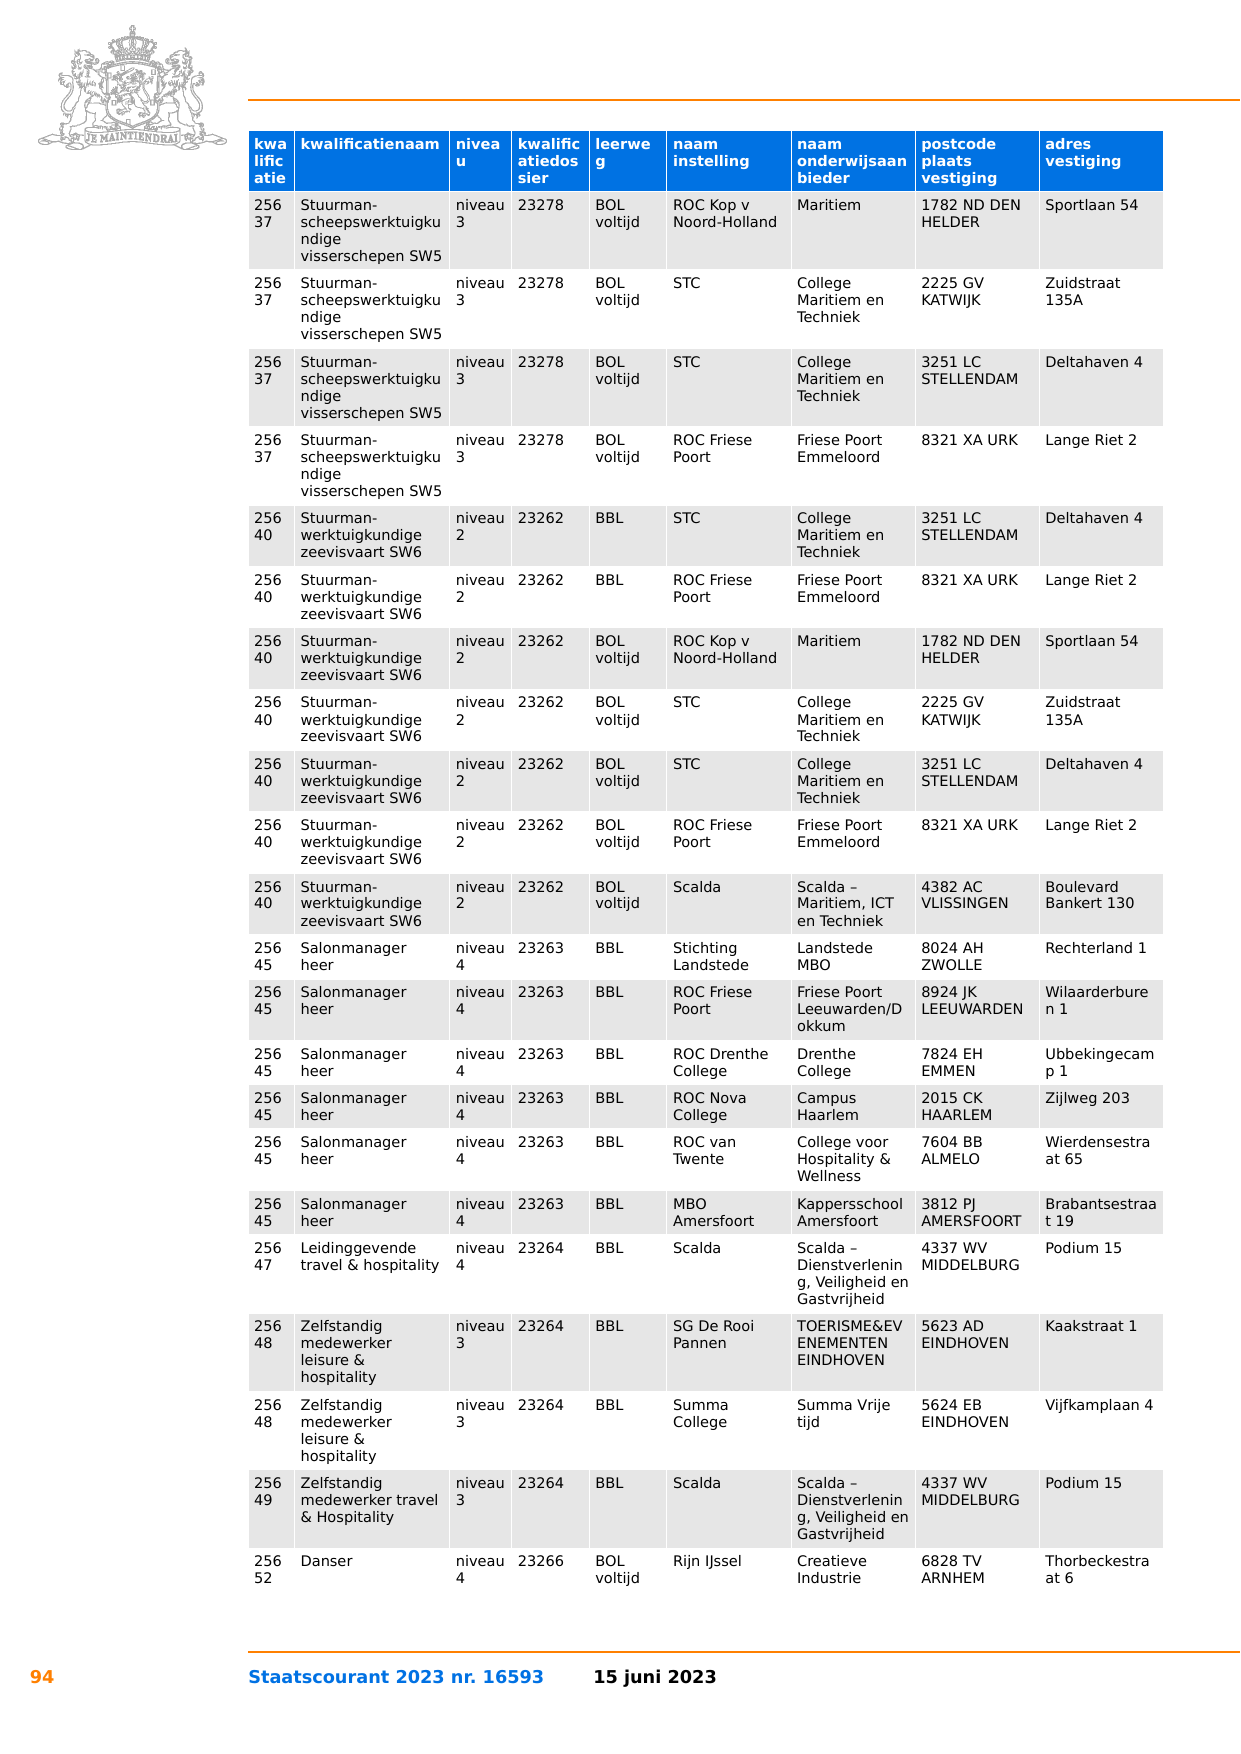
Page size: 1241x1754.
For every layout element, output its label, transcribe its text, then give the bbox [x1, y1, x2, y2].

table_cell 23263 [512, 1191, 589, 1234]
table_cell Summa Vrije tijd [792, 1392, 915, 1469]
table_cell 3251 LC STELLENDAM [916, 751, 1039, 811]
table_cell niveau 2 [450, 690, 511, 750]
table_cell 2225 GV KATWIJK [916, 690, 1039, 750]
table_cell niveau 4 [450, 1549, 511, 1592]
table_cell BBL [590, 1191, 666, 1234]
table_cell College Maritiem en Techniek [792, 751, 915, 811]
table_cell 4337 WV MIDDELBURG [916, 1235, 1039, 1313]
table_cell Campus Haarlem [792, 1085, 915, 1128]
table_cell 7604 BB ALMELO [916, 1130, 1039, 1190]
table_cell niveau 2 [450, 813, 511, 873]
table_cell 25652 [249, 1549, 294, 1592]
table_cell BBL [590, 1085, 666, 1128]
table_cell Stichting Landstede [667, 935, 791, 978]
table_cell Stuurman-scheepswerktuigkundige visserschepen SW5 [295, 271, 449, 348]
table_cell 23262 [512, 506, 589, 566]
table_cell Wilaarderburen 1 [1040, 980, 1163, 1040]
table_cell niveau 3 [450, 1392, 511, 1469]
table_cell 1782 ND DEN HELDER [916, 628, 1039, 689]
table_cell Maritiem [792, 628, 915, 689]
table_cell Danser [295, 1549, 449, 1592]
table_cell Sportlaan 54 [1040, 628, 1163, 689]
table_cell niveau 2 [450, 628, 511, 689]
table_cell BBL [590, 1041, 666, 1084]
table_cell niveau 2 [450, 751, 511, 811]
table_cell BOL voltijd [590, 1549, 666, 1592]
table_cell BBL [590, 935, 666, 978]
table_cell ROC Kop v Noord-Holland [667, 628, 791, 689]
table_cell Zelfstandig medewerker leisure & hospitality [295, 1392, 449, 1469]
table_cell 23263 [512, 1130, 589, 1190]
table_cell BBL [590, 506, 666, 566]
table_cell niveau 4 [450, 1130, 511, 1190]
table_cell 25637 [249, 192, 294, 269]
table_cell ROC Kop v Noord-Holland [667, 192, 791, 269]
table_cell 23263 [512, 1085, 589, 1128]
table_cell 3812 PJ AMERSFOORT [916, 1191, 1039, 1234]
table_cell niveau 4 [450, 1191, 511, 1234]
table_cell Rechterland 1 [1040, 935, 1163, 978]
table_cell 25645 [249, 935, 294, 978]
table_cell Podium 15 [1040, 1470, 1163, 1548]
table_cell Lange Riet 2 [1040, 567, 1163, 627]
table_cell Creatieve Industrie [792, 1549, 915, 1592]
table_cell BBL [590, 1392, 666, 1469]
table_cell 23262 [512, 628, 589, 689]
table_cell BOL voltijd [590, 192, 666, 269]
table_cell Scalda [667, 874, 791, 934]
table_cell 25648 [249, 1314, 294, 1391]
table_cell BOL voltijd [590, 874, 666, 934]
table_cell 25637 [249, 349, 294, 426]
table_cell niveau 3 [450, 427, 511, 504]
table_header adres vestiging [1040, 131, 1163, 191]
table_cell Scalda – Maritiem, ICT en Techniek [792, 874, 915, 934]
table_cell College Maritiem en Techniek [792, 349, 915, 426]
table_cell Zelfstandig medewerker leisure & hospitality [295, 1314, 449, 1391]
table_cell BBL [590, 1470, 666, 1548]
table_cell Kappersschool Amersfoort [792, 1191, 915, 1234]
table_cell Vijfkamplaan 4 [1040, 1392, 1163, 1469]
table_cell 25648 [249, 1392, 294, 1469]
table_cell niveau 3 [450, 192, 511, 269]
table_cell Thorbeckestraat 6 [1040, 1549, 1163, 1592]
table_cell 23262 [512, 751, 589, 811]
table_cell Stuurman-werktuigkundige zeevisvaart SW6 [295, 506, 449, 566]
table_cell 4337 WV MIDDELBURG [916, 1470, 1039, 1548]
table_cell Salonmanager heer [295, 1041, 449, 1084]
table_cell TOERISME&EVENEMENTEN EINDHOVEN [792, 1314, 915, 1391]
table_cell 25649 [249, 1470, 294, 1548]
table_cell BOL voltijd [590, 690, 666, 750]
table_cell Stuurman-scheepswerktuigkundige visserschepen SW5 [295, 192, 449, 269]
table_cell 3251 LC STELLENDAM [916, 349, 1039, 426]
table_cell Brabantsestraat 19 [1040, 1191, 1163, 1234]
table_cell ROC Friese Poort [667, 980, 791, 1040]
table_cell 23262 [512, 813, 589, 873]
table_cell Stuurman-werktuigkundige zeevisvaart SW6 [295, 751, 449, 811]
table_cell Stuurman-scheepswerktuigkundige visserschepen SW5 [295, 349, 449, 426]
table_cell Rijn IJssel [667, 1549, 791, 1592]
table_cell Maritiem [792, 192, 915, 269]
table_cell 25640 [249, 690, 294, 750]
table_cell 25640 [249, 628, 294, 689]
table_header kwalificatiedossier [512, 131, 589, 191]
table_cell Zuidstraat 135A [1040, 271, 1163, 348]
table_cell Lange Riet 2 [1040, 427, 1163, 504]
table_cell BOL voltijd [590, 349, 666, 426]
table_cell Landstede MBO [792, 935, 915, 978]
table_header naam onderwijsaanbieder [792, 131, 915, 191]
table_cell 23278 [512, 192, 589, 269]
table_cell 23278 [512, 427, 589, 504]
table_cell niveau 4 [450, 1235, 511, 1313]
table_cell Stuurman-werktuigkundige zeevisvaart SW6 [295, 874, 449, 934]
table_cell 8924 JK LEEUWARDEN [916, 980, 1039, 1040]
table_cell BOL voltijd [590, 628, 666, 689]
table_cell 23264 [512, 1470, 589, 1548]
table_cell STC [667, 751, 791, 811]
table_cell ROC Drenthe College [667, 1041, 791, 1084]
table_cell Salonmanager heer [295, 935, 449, 978]
table_cell 5623 AD EINDHOVEN [916, 1314, 1039, 1391]
table_cell 25640 [249, 813, 294, 873]
table_cell 23262 [512, 690, 589, 750]
table_cell niveau 2 [450, 506, 511, 566]
table_cell 25637 [249, 271, 294, 348]
table_cell STC [667, 690, 791, 750]
table_cell niveau 4 [450, 980, 511, 1040]
table_cell 2015 CK HAARLEM [916, 1085, 1039, 1128]
table_cell Podium 15 [1040, 1235, 1163, 1313]
table_cell STC [667, 349, 791, 426]
table_cell 4382 AC VLISSINGEN [916, 874, 1039, 934]
table_cell 23262 [512, 567, 589, 627]
table_cell 8321 XA URK [916, 813, 1039, 873]
table_cell Scalda – Dienstverlening, Veiligheid en Gastvrijheid [792, 1235, 915, 1313]
table_cell Friese Poort Emmeloord [792, 567, 915, 627]
table_cell College voor Hospitality & Wellness [792, 1130, 915, 1190]
table_cell Scalda [667, 1470, 791, 1548]
table_cell STC [667, 271, 791, 348]
table_cell niveau 3 [450, 1314, 511, 1391]
table_cell Zuidstraat 135A [1040, 690, 1163, 750]
table_cell BBL [590, 567, 666, 627]
table_cell 23264 [512, 1392, 589, 1469]
table_cell Stuurman-scheepswerktuigkundige visserschepen SW5 [295, 427, 449, 504]
table_cell Stuurman-werktuigkundige zeevisvaart SW6 [295, 628, 449, 689]
table_cell 25640 [249, 506, 294, 566]
table_cell 23266 [512, 1549, 589, 1592]
table_cell Stuurman-werktuigkundige zeevisvaart SW6 [295, 567, 449, 627]
table_cell Salonmanager heer [295, 1085, 449, 1128]
table_cell Friese Poort Emmeloord [792, 427, 915, 504]
table_cell Friese Poort Leeuwarden/Dokkum [792, 980, 915, 1040]
table_cell BBL [590, 1314, 666, 1391]
table_cell College Maritiem en Techniek [792, 690, 915, 750]
table_cell Deltahaven 4 [1040, 751, 1163, 811]
table_cell 6828 TV ARNHEM [916, 1549, 1039, 1592]
table_cell niveau 4 [450, 935, 511, 978]
table_cell BBL [590, 1130, 666, 1190]
table_cell 25645 [249, 1085, 294, 1128]
table_header postcode plaats vestiging [916, 131, 1039, 191]
table_cell ROC Friese Poort [667, 427, 791, 504]
table_cell niveau 2 [450, 567, 511, 627]
table_cell Sportlaan 54 [1040, 192, 1163, 269]
table_cell 25645 [249, 1191, 294, 1234]
table_header niveau [450, 131, 511, 191]
table_cell niveau 2 [450, 874, 511, 934]
table_cell niveau 4 [450, 1085, 511, 1128]
table_cell 23263 [512, 980, 589, 1040]
table_cell ROC Friese Poort [667, 813, 791, 873]
table_cell Lange Riet 2 [1040, 813, 1163, 873]
table_cell 7824 EH EMMEN [916, 1041, 1039, 1084]
table_cell Deltahaven 4 [1040, 349, 1163, 426]
table_cell BOL voltijd [590, 751, 666, 811]
table_cell Leidinggevende travel & hospitality [295, 1235, 449, 1313]
table_cell 23264 [512, 1314, 589, 1391]
table_cell Wierdensestraat 65 [1040, 1130, 1163, 1190]
table_cell 3251 LC STELLENDAM [916, 506, 1039, 566]
table_cell 23262 [512, 874, 589, 934]
table_cell College Maritiem en Techniek [792, 506, 915, 566]
table_cell 25645 [249, 1130, 294, 1190]
table_cell MBO Amersfoort [667, 1191, 791, 1234]
table_cell BOL voltijd [590, 427, 666, 504]
table_cell 8321 XA URK [916, 427, 1039, 504]
table_cell Scalda – Dienstverlening, Veiligheid en Gastvrijheid [792, 1470, 915, 1548]
table_cell 25640 [249, 751, 294, 811]
table_header naam instelling [667, 131, 791, 191]
table_cell niveau 3 [450, 349, 511, 426]
table_cell 25640 [249, 874, 294, 934]
table_cell BOL voltijd [590, 271, 666, 348]
table_cell Friese Poort Emmeloord [792, 813, 915, 873]
table_cell Boulevard Bankert 130 [1040, 874, 1163, 934]
table_cell BBL [590, 980, 666, 1040]
table_cell 23278 [512, 349, 589, 426]
table_cell Salonmanager heer [295, 1191, 449, 1234]
table_cell Summa College [667, 1392, 791, 1469]
table_cell Scalda [667, 1235, 791, 1313]
table_cell 5624 EB EINDHOVEN [916, 1392, 1039, 1469]
table_cell 23278 [512, 271, 589, 348]
picture [38, 25, 227, 150]
table_cell niveau 3 [450, 271, 511, 348]
table_cell BOL voltijd [590, 813, 666, 873]
table_cell 23263 [512, 935, 589, 978]
table_cell College Maritiem en Techniek [792, 271, 915, 348]
table_cell Salonmanager heer [295, 980, 449, 1040]
table_cell 25640 [249, 567, 294, 627]
table_cell Kaakstraat 1 [1040, 1314, 1163, 1391]
table_cell 8024 AH ZWOLLE [916, 935, 1039, 978]
table_cell BBL [590, 1235, 666, 1313]
table_cell STC [667, 506, 791, 566]
table_cell Zijlweg 203 [1040, 1085, 1163, 1128]
table_cell 25637 [249, 427, 294, 504]
table_cell Drenthe College [792, 1041, 915, 1084]
table_cell 25645 [249, 980, 294, 1040]
table_header kwalificatienaam [295, 131, 449, 191]
table_cell ROC van Twente [667, 1130, 791, 1190]
table_cell niveau 4 [450, 1041, 511, 1084]
table_cell 25645 [249, 1041, 294, 1084]
table_cell niveau 3 [450, 1470, 511, 1548]
table_header kwalificatie [249, 131, 294, 191]
table_cell Stuurman-werktuigkundige zeevisvaart SW6 [295, 690, 449, 750]
table_cell Zelfstandig medewerker travel & Hospitality [295, 1470, 449, 1548]
table_cell SG De Rooi Pannen [667, 1314, 791, 1391]
table_cell Ubbekingecamp 1 [1040, 1041, 1163, 1084]
table_cell ROC Nova College [667, 1085, 791, 1128]
table_cell ROC Friese Poort [667, 567, 791, 627]
table_cell 8321 XA URK [916, 567, 1039, 627]
table_cell 25647 [249, 1235, 294, 1313]
table_cell 23263 [512, 1041, 589, 1084]
table_cell Deltahaven 4 [1040, 506, 1163, 566]
table_cell Stuurman-werktuigkundige zeevisvaart SW6 [295, 813, 449, 873]
table_cell Salonmanager heer [295, 1130, 449, 1190]
table_header leerweg [590, 131, 666, 191]
table_cell 23264 [512, 1235, 589, 1313]
table_cell 1782 ND DEN HELDER [916, 192, 1039, 269]
table_cell 2225 GV KATWIJK [916, 271, 1039, 348]
